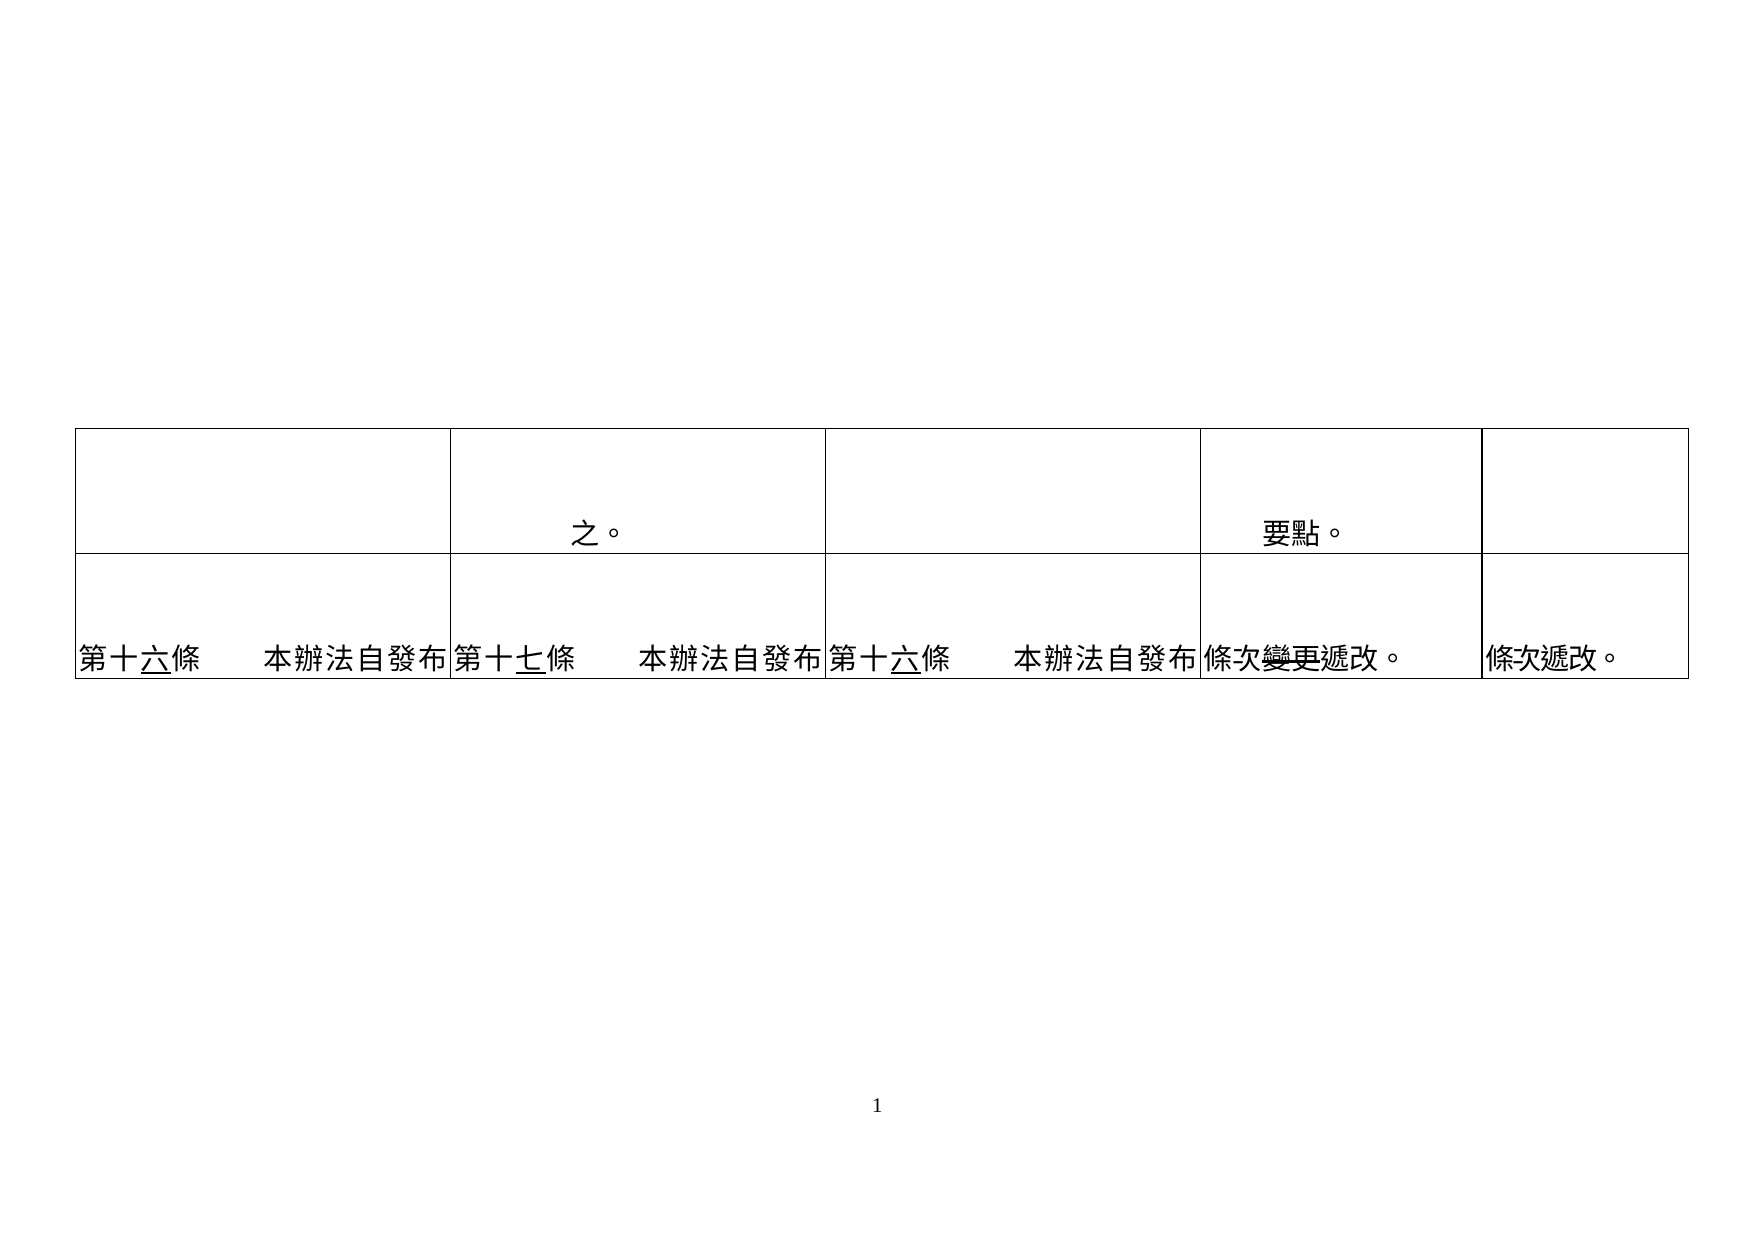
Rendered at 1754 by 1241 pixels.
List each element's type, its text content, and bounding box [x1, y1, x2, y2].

table_cell [76, 429, 450, 552]
table_cell 要點。 [1201, 429, 1481, 552]
table_cell [826, 429, 1200, 552]
table_cell [1483, 429, 1688, 552]
table_cell 條次遞改。 [1483, 554, 1688, 677]
table_cell 之。 [451, 429, 825, 552]
table_cell 條次變更遞改。 [1201, 554, 1481, 677]
table_cell 第十六條 本辦法自發布 [826, 554, 1200, 677]
table_cell 第十六條 本辦法自發布 [76, 554, 450, 677]
table_cell 第十七條 本辦法自發布 [451, 554, 825, 677]
